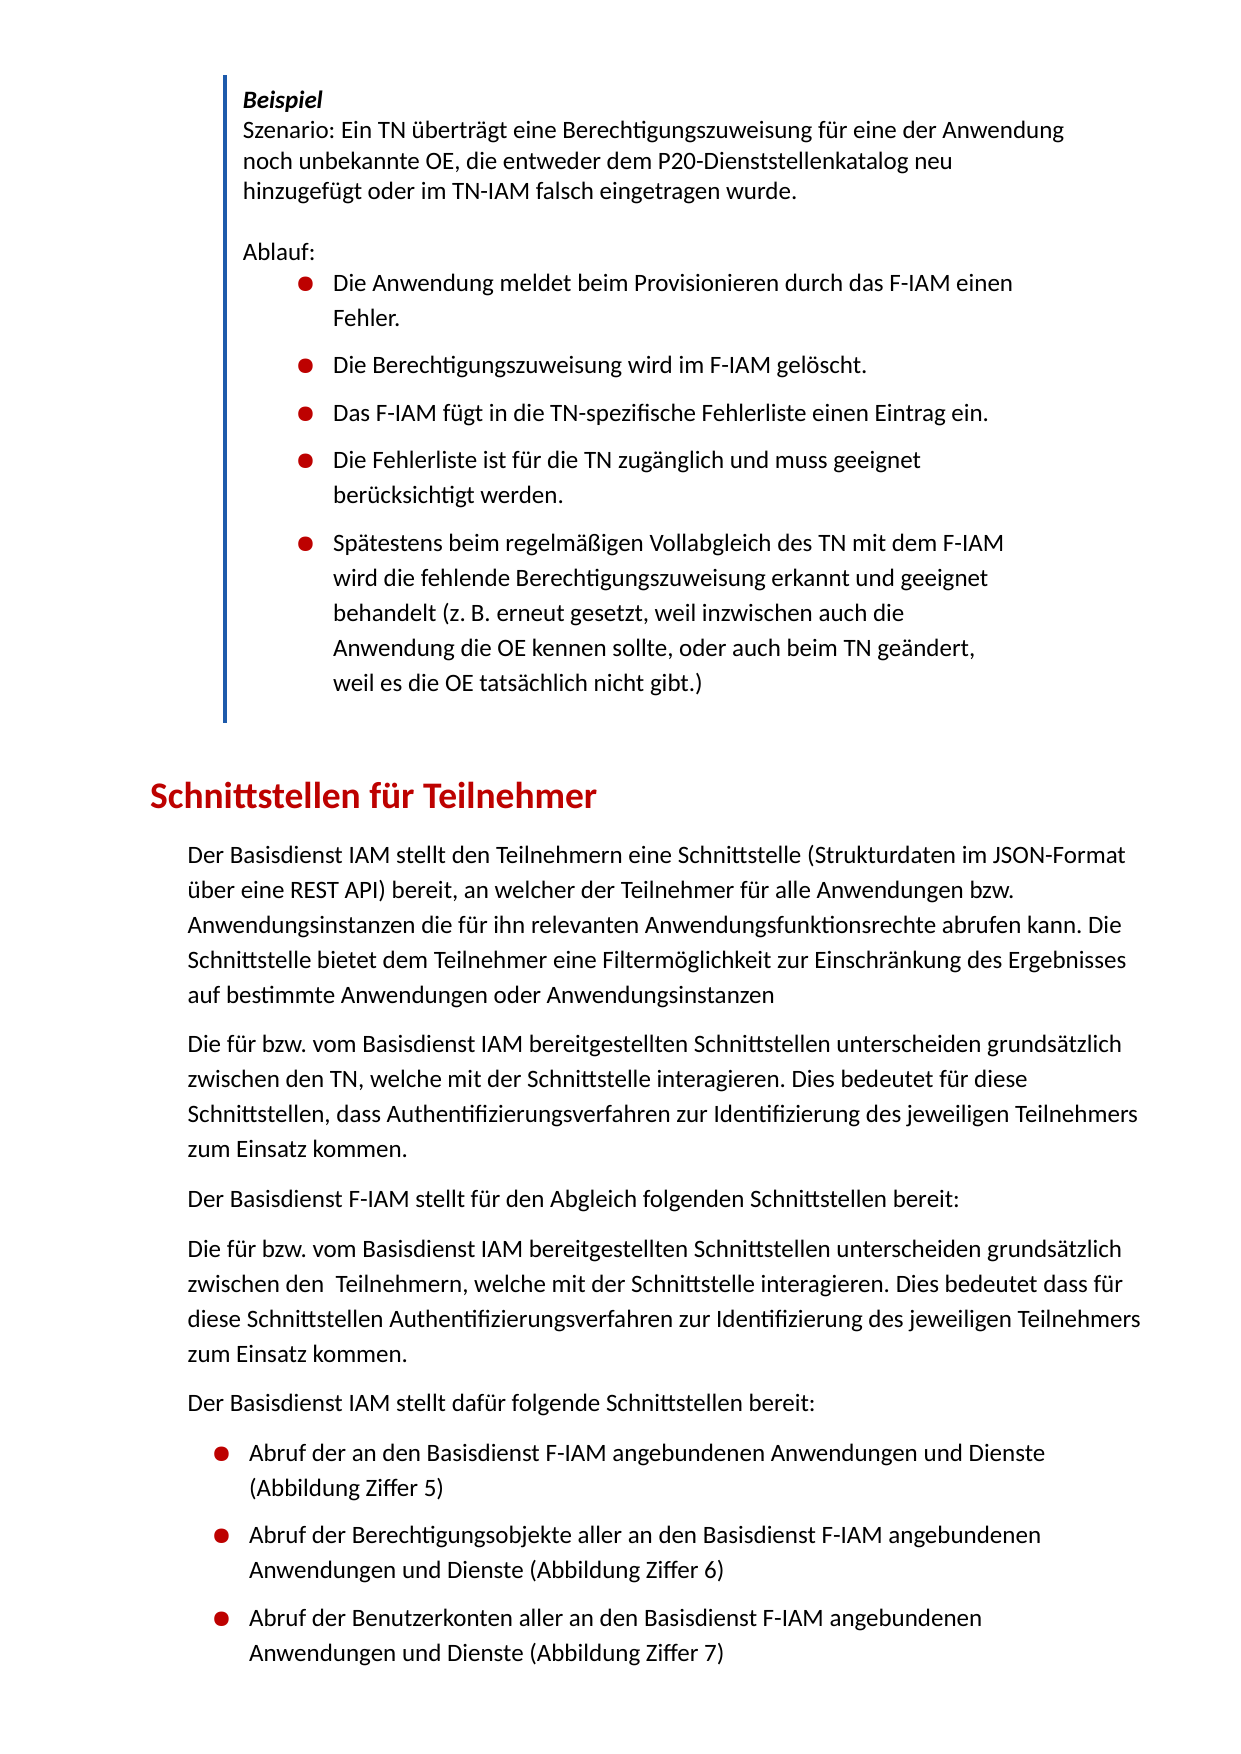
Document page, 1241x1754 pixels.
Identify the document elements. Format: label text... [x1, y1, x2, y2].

table_header Beispiel Szenario: Ein TN überträgt eine Berechtigungszuweisung für eine der Anwendung noch unbekannte OE, die entweder dem P20-Dienststellenkatalog neu hinzugefügt oder im TN-IAM falsch eingetragen wurde. Ablauf: Die Anwendung meldet beim Provisionieren durch das F-IAM einen Fehler. Die Berechtigungszuweisung wird im F-IAM gelöscht. Das F-IAM fügt in die TN-spezifische Fehlerliste einen Eintrag ein. Die Fehlerliste ist für die TN zugänglich und muss geeignet berücksichtigt werden. Spätestens beim regelmäßigen Vollabgleich des TN mit dem F-IAM wird die fehlende Berechtigungszuweisung erkannt und geeignet behandelt (z. B. erneut gesetzt, weil inzwischen auch die Anwendung die OE kennen sollte, oder auch beim TN geändert, weil es die OE tatsächlich nicht gibt.) [227, 75, 1090, 723]
text Der Basisdienst F-IAM stellt für den Abgleich folgenden Schnittstellen bereit: [187, 1183, 1165, 1214]
subtitle Schnittstellen für Teilnehmer [150, 772, 1165, 818]
list Abruf der Benutzerkonten aller an den Basisdienst F-IAM angebundenen Anwendungen und Dienste (Abbildung Ziffer 7) [211, 1602, 1104, 1667]
list Abruf der Berechtigungsobjekte aller an den Basisdienst F-IAM angebundenen Anwendungen und Dienste (Abbildung Ziffer 6) [211, 1519, 1104, 1585]
text Die für bzw. vom Basisdienst IAM bereitgestellten Schnittstellen unterscheiden grundsätzlich zwischen den TN, welche mit der Schnittstelle interagieren. Dies bedeutet für diese Schnittstellen, dass Authentifizierungsverfahren zur Identifizierung des jeweiligen Teilnehmers zum Einsatz kommen. [187, 1029, 1165, 1164]
text Der Basisdienst IAM stellt den Teilnehmern eine Schnittstelle (Strukturdaten im JSON-Format über eine REST API) bereit, an welcher der Teilnehmer für alle Anwendungen bzw. Anwendungsinstanzen die für ihn relevanten Anwendungsfunktionsrechte abrufen kann. Die Schnittstelle bietet dem Teilnehmer eine Filtermöglichkeit zur Einschränkung des Ergebnisses auf bestimmte Anwendungen oder Anwendungsinstanzen [187, 839, 1165, 1009]
text Die für bzw. vom Basisdienst IAM bereitgestellten Schnittstellen unterscheiden grundsätzlich zwischen den Teilnehmern, welche mit der Schnittstelle interagieren. Dies bedeutet dass für diese Schnittstellen Authentifizierungsverfahren zur Identifizierung des jeweiligen Teilnehmers zum Einsatz kommen. [187, 1233, 1165, 1368]
text Der Basisdienst IAM stellt dafür folgende Schnittstellen bereit: [187, 1387, 1165, 1418]
list Abruf der an den Basisdienst F-IAM angebundenen Anwendungen und Dienste (Abbildung Ziffer 5) [211, 1437, 1104, 1502]
